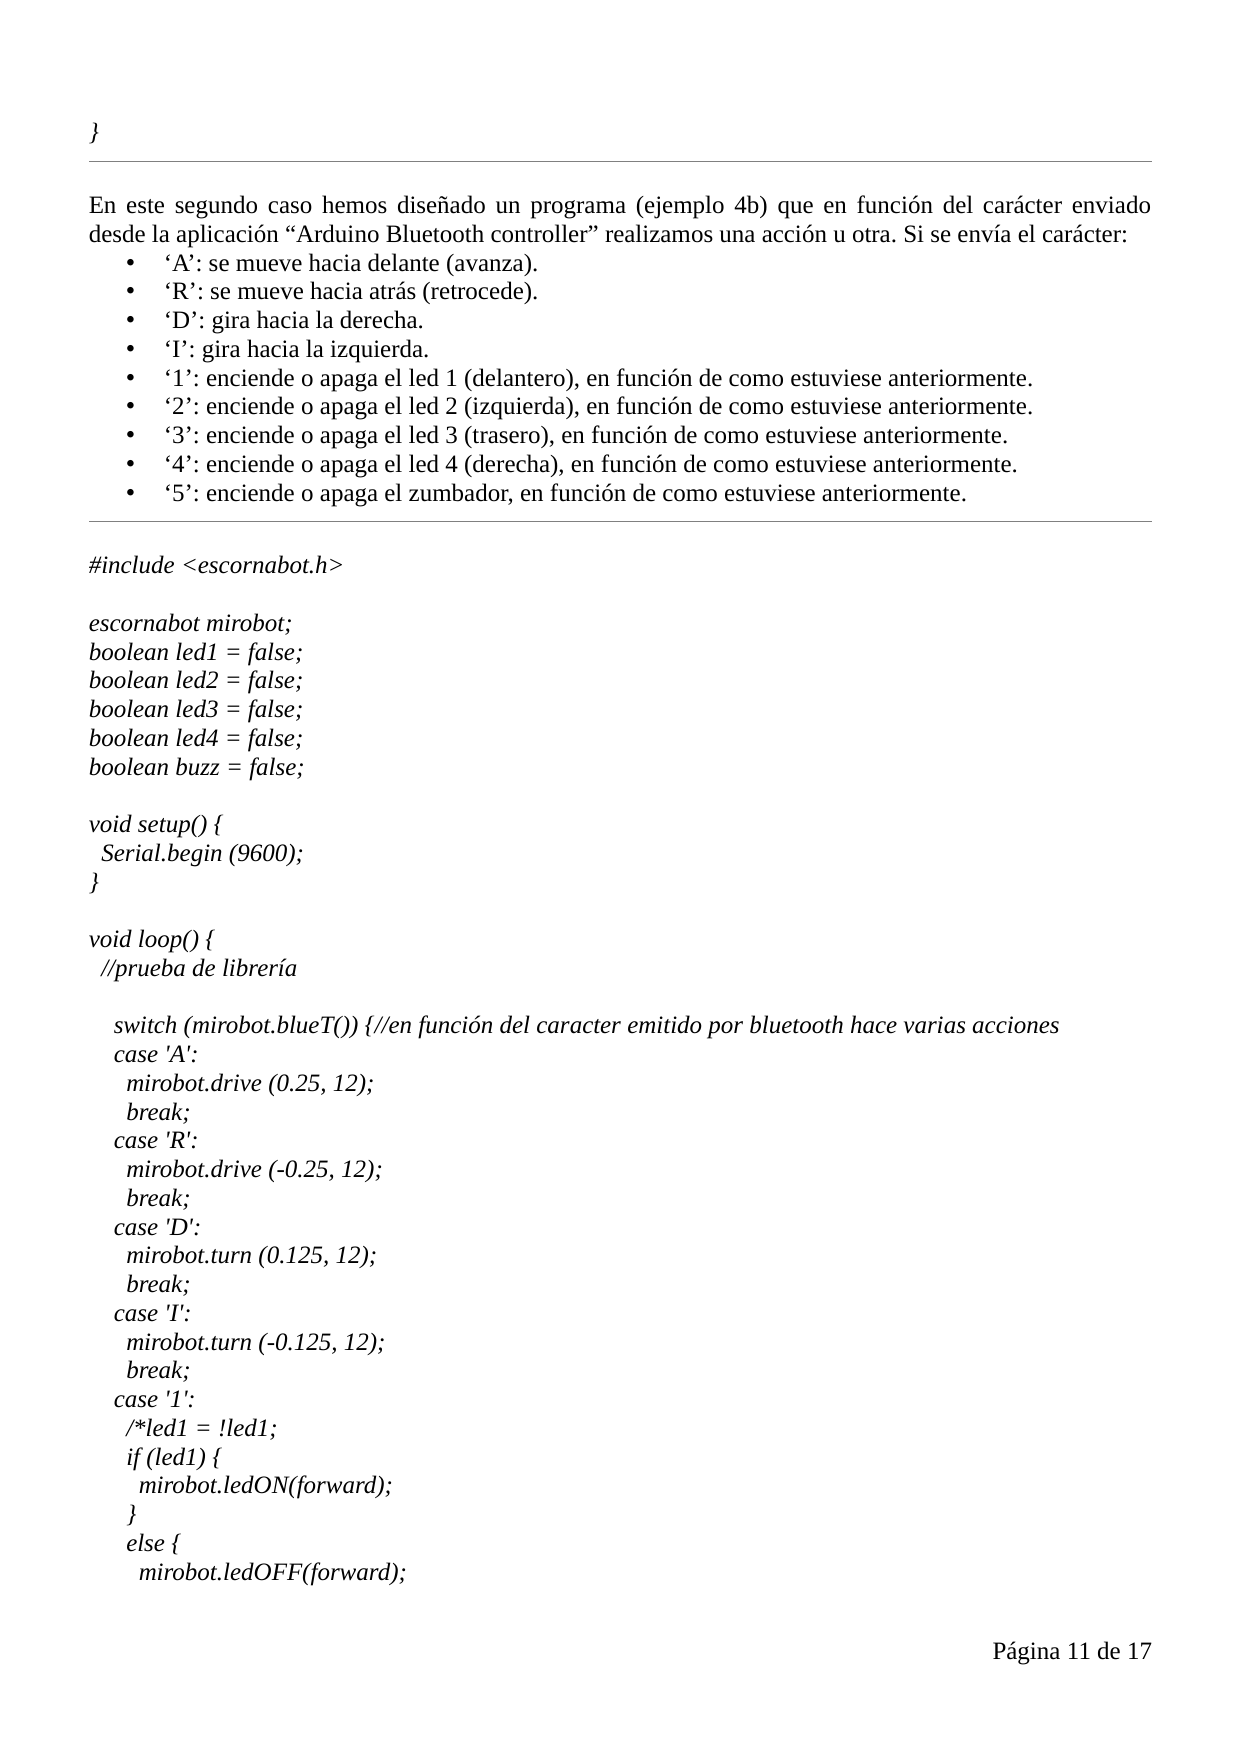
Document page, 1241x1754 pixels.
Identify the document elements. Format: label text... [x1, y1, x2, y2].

text escornabot mirobot; [88, 608, 1152, 637]
list ‘D’: gira hacia la derecha. [126, 305, 1152, 334]
text case '1': [88, 1384, 1152, 1413]
text } [88, 117, 1152, 146]
list ‘3’: enciende o apaga el led 3 (trasero), en función de como estuviese anteriormente. [126, 420, 1152, 449]
list ‘1’: enciende o apaga el led 1 (delantero), en función de como estuviese anteriormente. [126, 363, 1152, 391]
list ‘2’: enciende o apaga el led 2 (izquierda), en función de como estuviese anteriormente. [126, 391, 1152, 420]
text } [88, 1499, 1152, 1528]
text switch (mirobot.blueT()) {//en función del caracter emitido por bluetooth hace varias acciones [88, 1011, 1152, 1039]
list ‘4’: enciende o apaga el led 4 (derecha), en función de como estuviese anteriormente. [126, 449, 1152, 478]
text boolean led4 = false; [88, 723, 1152, 752]
text boolean led3 = false; [88, 694, 1152, 723]
text boolean led1 = false; [88, 637, 1152, 666]
text boolean led2 = false; [88, 666, 1152, 694]
text En este segundo caso hemos diseñado un programa (ejemplo 4b) que en función del carácter enviado desde la aplicación “Arduino Bluetooth controller” realizamos una acción u otra. Si se envía el carácter: [88, 190, 1152, 248]
text #include <escornabot.h> [88, 551, 1152, 579]
text Serial.begin (9600); [88, 838, 1152, 867]
text void setup() { [88, 809, 1152, 838]
text case 'D': [88, 1212, 1152, 1241]
text /*led1 = !led1; [88, 1413, 1152, 1442]
text mirobot.drive (-0.25, 12); [88, 1154, 1152, 1183]
list ‘I’: gira hacia la izquierda. [126, 334, 1152, 363]
text mirobot.ledOFF(forward); [88, 1557, 1152, 1586]
text mirobot.ledON(forward); [88, 1471, 1152, 1499]
text break; [88, 1097, 1152, 1126]
text //prueba de librería [88, 953, 1152, 982]
text break; [88, 1356, 1152, 1384]
list ‘5’: enciende o apaga el zumbador, en función de como estuviese anteriormente. [126, 478, 1152, 506]
text mirobot.drive (0.25, 12); [88, 1068, 1152, 1097]
text if (led1) { [88, 1442, 1152, 1471]
text break; [88, 1269, 1152, 1298]
text } [88, 867, 1152, 896]
text break; [88, 1183, 1152, 1212]
text mirobot.turn (0.125, 12); [88, 1241, 1152, 1269]
list ‘R’: se mueve hacia atrás (retrocede). [126, 276, 1152, 305]
text else { [88, 1528, 1152, 1557]
text void loop() { [88, 924, 1152, 953]
text case 'R': [88, 1126, 1152, 1154]
text case 'I': [88, 1298, 1152, 1327]
text mirobot.turn (-0.125, 12); [88, 1327, 1152, 1356]
text boolean buzz = false; [88, 752, 1152, 781]
text case 'A': [88, 1039, 1152, 1068]
list ‘A’: se mueve hacia delante (avanza). [126, 248, 1152, 276]
